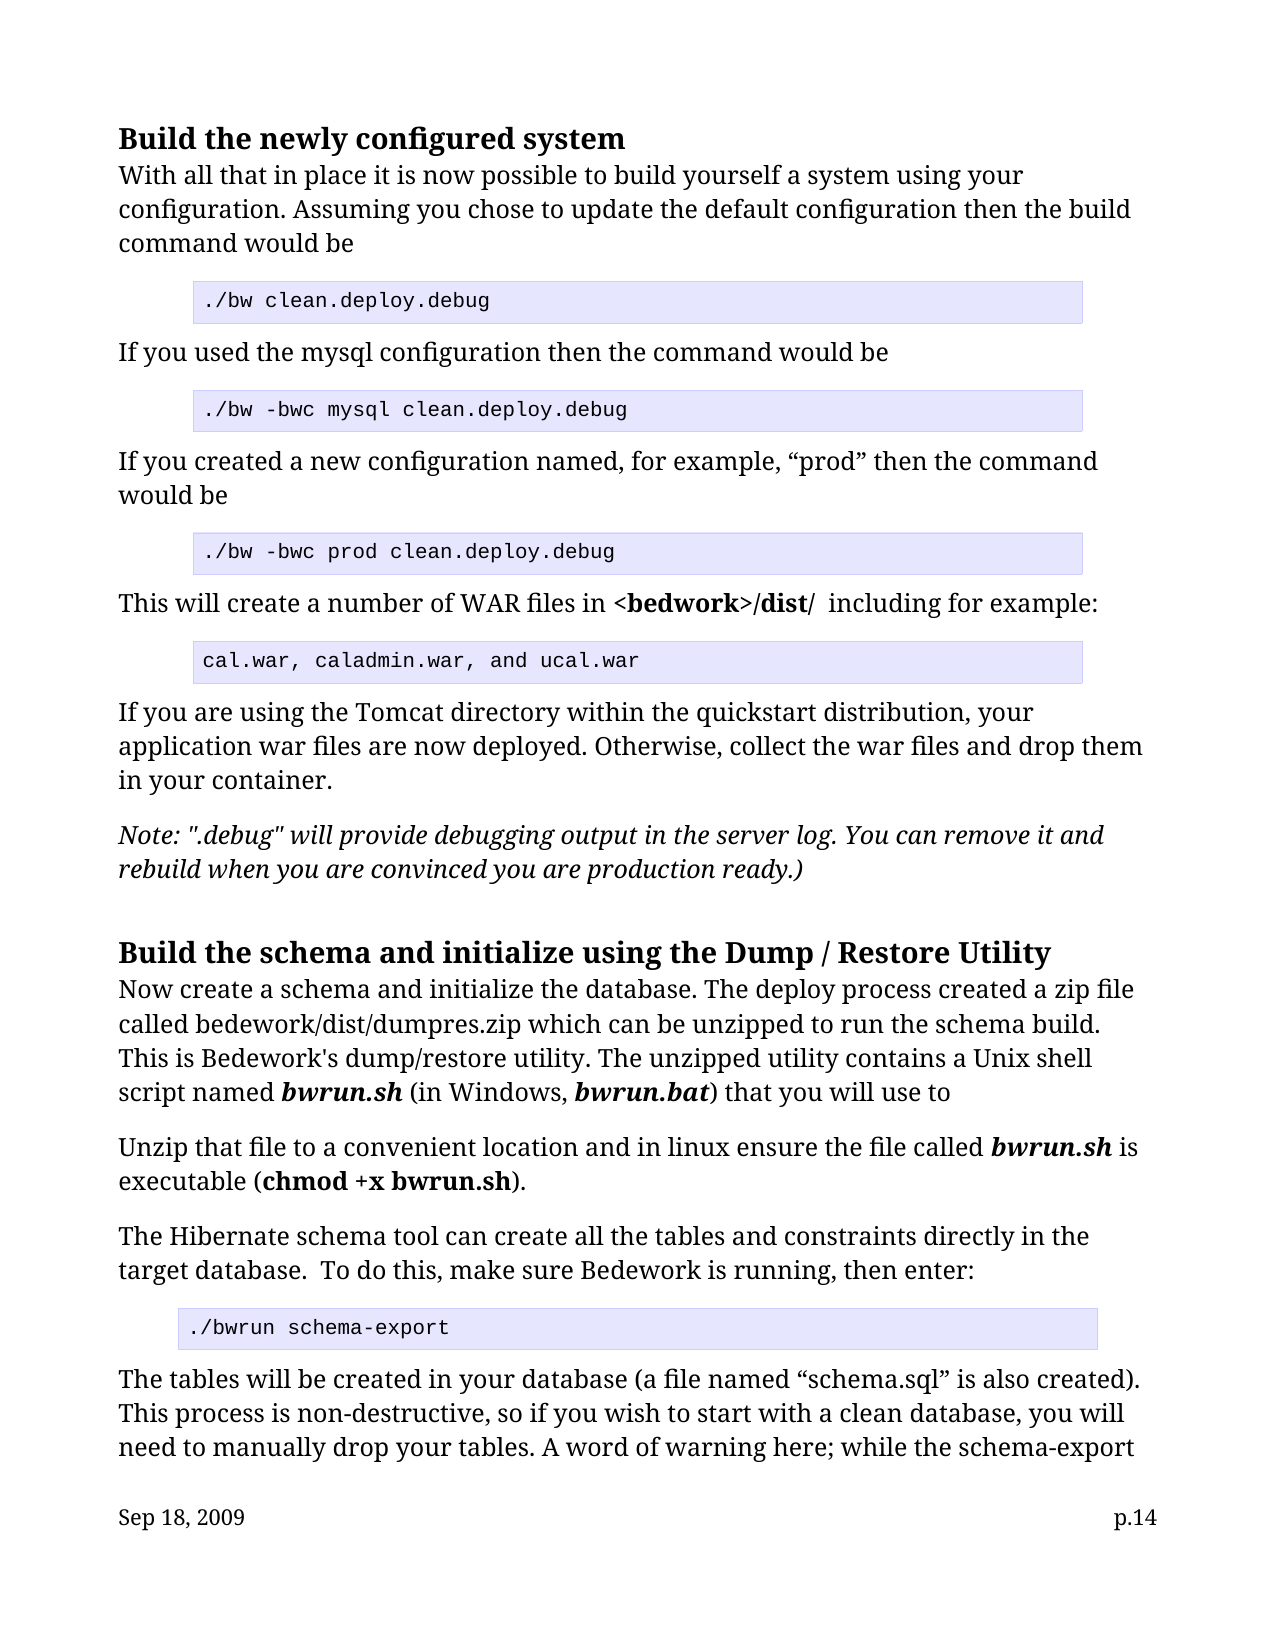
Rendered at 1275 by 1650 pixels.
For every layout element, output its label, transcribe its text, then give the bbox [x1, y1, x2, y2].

text Now create a schema and initialize the database. The deploy process created a zip file called bedework/dist/dumpres.zip which can be unzipped to run the schema build. This is Bedework's dump/restore utility. The unzipped utility contains a Unix shell script named bwrun.sh (in Windows, bwrun.bat) that you will use to [118, 972, 1157, 1108]
text If you are using the Tomcat directory within the quickstart distribution, your application war files are now deployed. Otherwise, collect the war files and drop them in your container. [118, 694, 1157, 797]
text ./bw clean.deploy.debug [194, 282, 1082, 323]
text The Hibernate schema tool can create all the tables and constraints directly in the target database. To do this, make sure Bedework is running, then enter: [118, 1219, 1157, 1287]
text cal.war, caladmin.war, and ucal.war [194, 642, 1082, 683]
text If you created a new configuration named, for example, “prod” then the command would be [118, 443, 1157, 511]
text ./bw -bwc mysql clean.deploy.debug [194, 391, 1082, 431]
text If you used the mysql configuration then the command would be [118, 334, 1157, 369]
text ./bw -bwc prod clean.deploy.debug [194, 534, 1082, 574]
text Note: ".debug" will provide debugging output in the server log. You can remove it and rebuild when you are convinced you are production ready.) [118, 818, 1157, 886]
subtitle Build the schema and initialize using the Dump / Restore Utility [118, 932, 1157, 972]
text ./bwrun schema-export [179, 1309, 1097, 1349]
text The tables will be created in your database (a file named “schema.sql” is also created). This process is non-destructive, so if you wish to start with a clean database, you will need to manually drop your tables. A word of warning here; while the schema-export [118, 1361, 1157, 1463]
text This will create a number of WAR files in <bedwork>/dist/ including for example: [118, 586, 1157, 620]
subtitle Build the newly configured system [118, 118, 1157, 158]
text With all that in place it is now possible to build yourself a system using your configuration. Assuming you chose to update the default configuration then the build command would be [118, 158, 1157, 260]
text Unzip that file to a convenient location and in linux ensure the file called bwrun.sh is executable (chmod +x bwrun.sh). [118, 1129, 1157, 1198]
